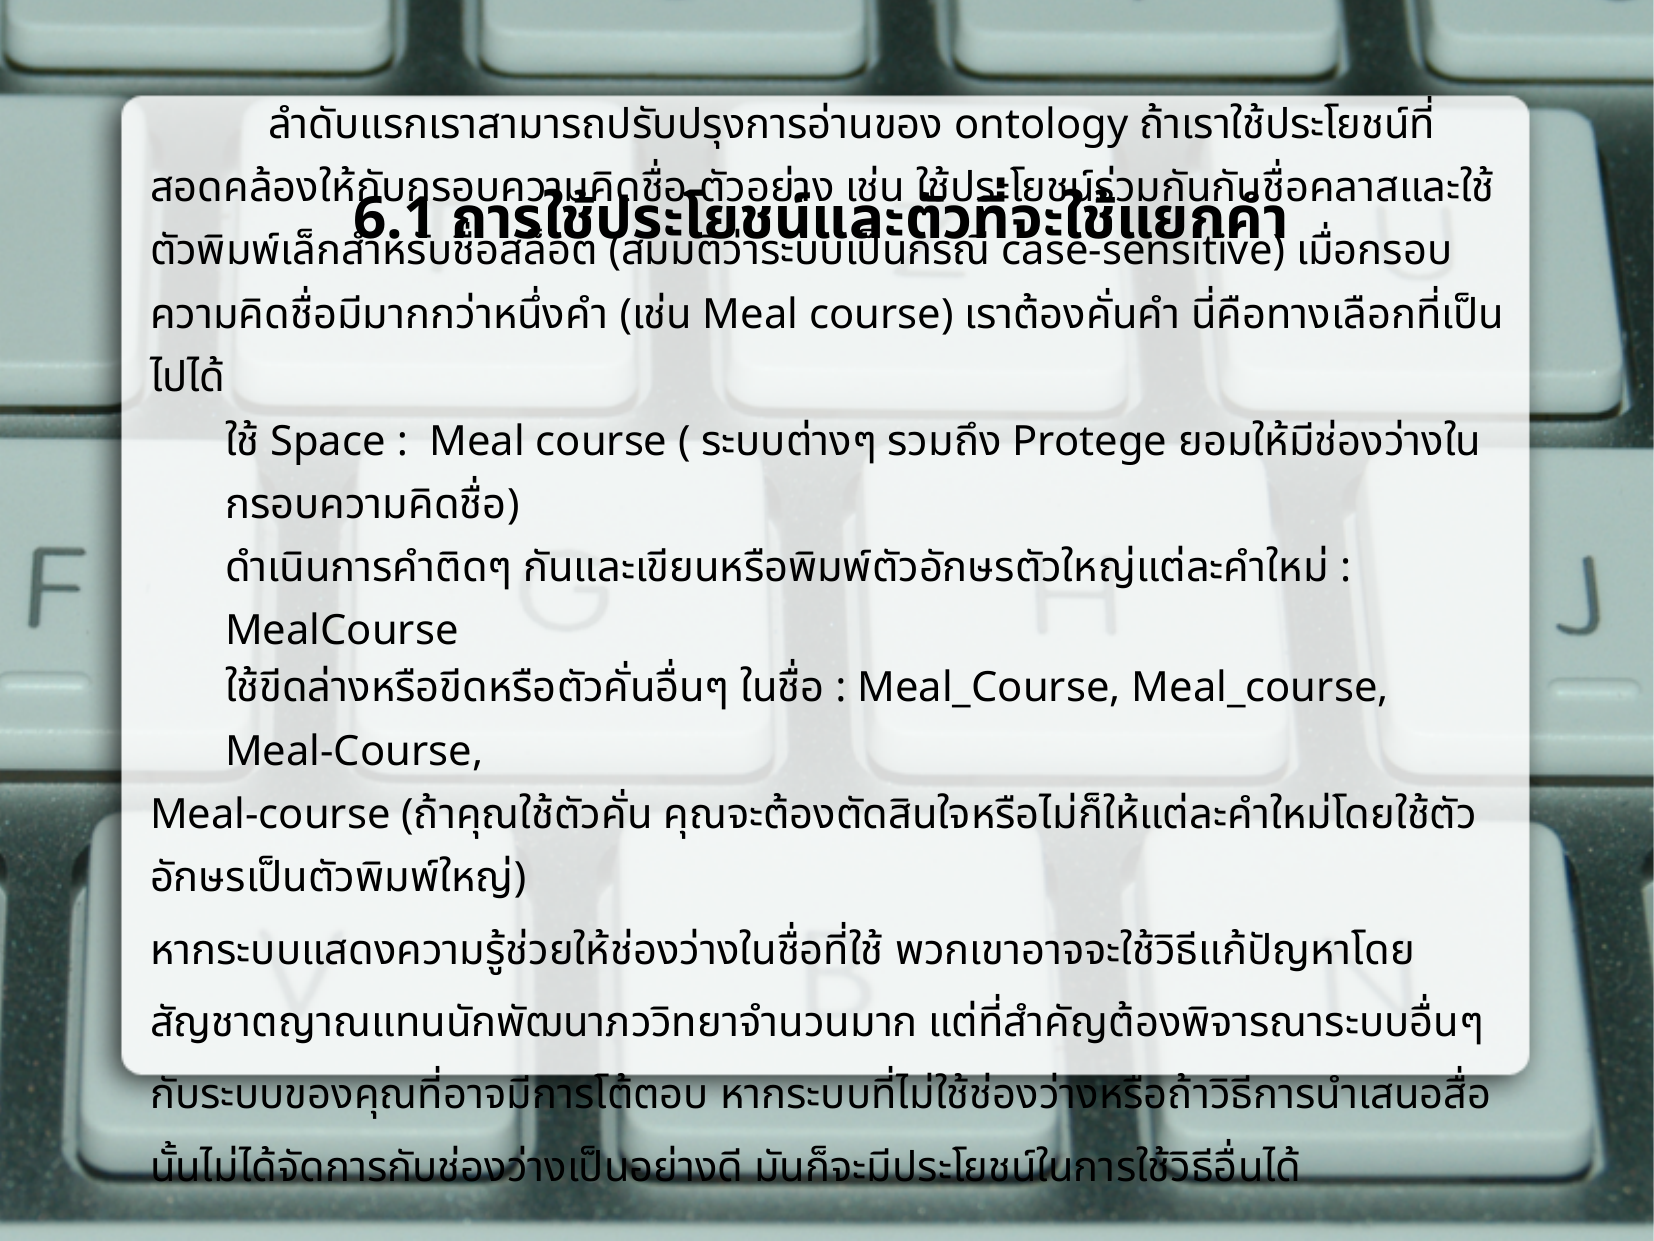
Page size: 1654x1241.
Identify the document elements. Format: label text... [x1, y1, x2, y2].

title 6.1 การใช้ประโยชน์และตัวที่จะใช้แยกคำ [135, 125, 1506, 318]
picture [0, 0, 1654, 1241]
subtitle ลำดับแรกเราสามารถปรับปรุงการอ่านของ ontology ถ้าเราใช้ประโยชน์ที่สอดคล้องให้กับกรอบความคิดชื่อ ตัวอย่าง เช่น ใช้ประโยชน์ร่วมกันกับชื่อคลาสและใช้ตัวพิมพ์เล็กสำหรับชื่อสล็อต (สมมติว่าระบบเป็นกรณี case-sensitive) เมื่อกรอบความคิดชื่อมีมากกว่าหนึ่งคำ (เช่น Meal course) เราต้องคั่นคำ นี่คือทางเลือกที่เป็นไปได้ ใช้ Space : Meal course ( ระบบต่างๆ รวมถึง Protege ยอมให้มีช่องว่างในกรอบความคิดชื่อ) ดำเนินการคำติดๆ กันและเขียนหรือพิมพ์ตัวอักษรตัวใหญ่แต่ละคำใหม่ : MealCourse ใช้ขีดล่างหรือขีดหรือตัวคั่นอื่นๆ ในชื่อ : Meal_Course, Meal_course, Meal-Course, Meal-course (ถ้าคุณใช้ตัวคั่น คุณจะต้องตัดสินใจหรือไม่ก็ให้แต่ละคำใหม่โดยใช้ตัวอักษรเป็นตัวพิมพ์ใหญ่) หากระบบแสดงความรู้ช่วยให้ช่องว่างในชื่อที่ใช้ พวกเขาอาจจะใช้วิธีแก้ปัญหาโดยสัญชาตญาณแทนนักพัฒนาภววิทยาจำนวนมาก แต่ที่สำคัญต้องพิจารณาระบบอื่นๆ กับระบบของคุณที่อาจมีการโต้ตอบ หากระบบที่ไม่ใช้ช่องว่างหรือถ้าวิธีการนำเสนอสื่อนั้นไม่ได้จัดการกับช่องว่างเป็นอย่างดี มันก็จะมีประโยชน์ในการใช้วิธีอื่นได้ [150, 300, 1509, 994]
